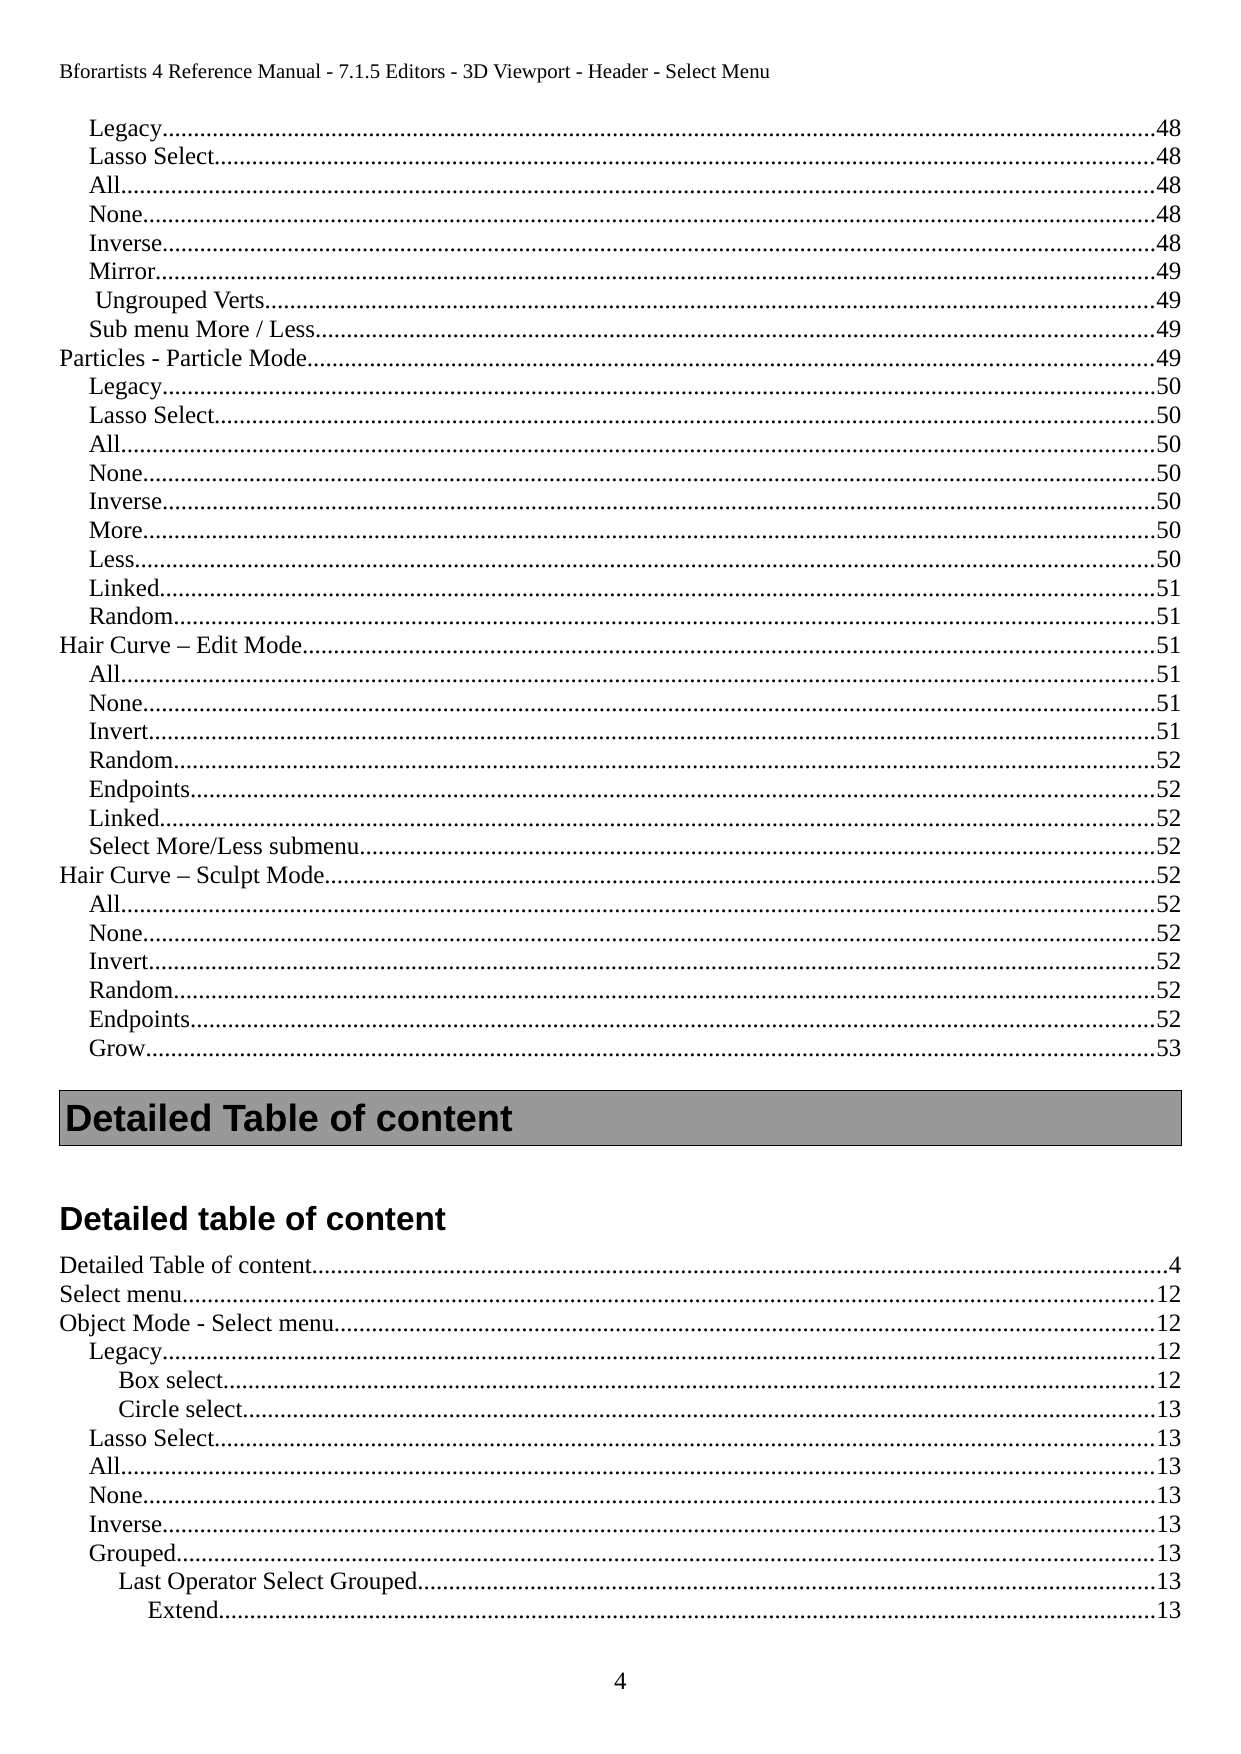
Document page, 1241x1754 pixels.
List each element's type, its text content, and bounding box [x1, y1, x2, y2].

text Ungrouped Verts 49 [88, 285, 1181, 314]
text Invert 52 [88, 946, 1181, 975]
text Less 50 [88, 544, 1181, 573]
text Select More/Less submenu 52 [88, 831, 1181, 860]
text Select menu 12 [59, 1279, 1181, 1308]
text None 52 [88, 918, 1181, 946]
text Particles - Particle Mode 49 [59, 343, 1181, 371]
text None 48 [88, 199, 1181, 228]
text Endpoints 52 [88, 1004, 1181, 1033]
text None 51 [88, 688, 1181, 716]
text All 52 [88, 889, 1181, 918]
text Hair Curve – Edit Mode 51 [59, 630, 1181, 659]
text None 50 [88, 458, 1181, 486]
text Detailed Table of content 4 [59, 1250, 1181, 1279]
text Linked 51 [88, 573, 1181, 601]
text All 50 [88, 429, 1181, 458]
text Hair Curve – Sculpt Mode 52 [59, 860, 1181, 889]
text Legacy 12 [88, 1336, 1181, 1365]
text Linked 52 [88, 803, 1181, 831]
text Random 52 [88, 745, 1181, 774]
text Random 51 [88, 601, 1181, 630]
text Legacy 50 [88, 371, 1181, 400]
text Inverse 50 [88, 486, 1181, 515]
text Lasso Select 48 [88, 141, 1181, 170]
text None 13 [88, 1480, 1181, 1509]
text Last Operator Select Grouped 13 [118, 1566, 1181, 1595]
text Grouped 13 [88, 1538, 1181, 1566]
text All 51 [88, 659, 1181, 688]
text Endpoints 52 [88, 774, 1181, 803]
text Inverse 48 [88, 228, 1181, 256]
text Inverse 13 [88, 1509, 1181, 1538]
text Grow 53 [88, 1033, 1181, 1061]
text More 50 [88, 515, 1181, 544]
subtitle Detailed table of content [59, 1199, 1181, 1238]
text Lasso Select 50 [88, 400, 1181, 429]
text Extend 13 [147, 1595, 1181, 1624]
text All 48 [88, 170, 1181, 199]
table_header Detailed Table of content [60, 1091, 1181, 1145]
text Invert 51 [88, 716, 1181, 745]
text Mirror 49 [88, 256, 1181, 285]
text Random 52 [88, 975, 1181, 1004]
text Sub menu More / Less 49 [88, 314, 1181, 343]
text Legacy 48 [88, 113, 1181, 141]
text Circle select 13 [118, 1394, 1181, 1423]
text Box select 12 [118, 1365, 1181, 1394]
text All 13 [88, 1451, 1181, 1480]
text Lasso Select 13 [88, 1423, 1181, 1451]
text Object Mode - Select menu 12 [59, 1308, 1181, 1336]
